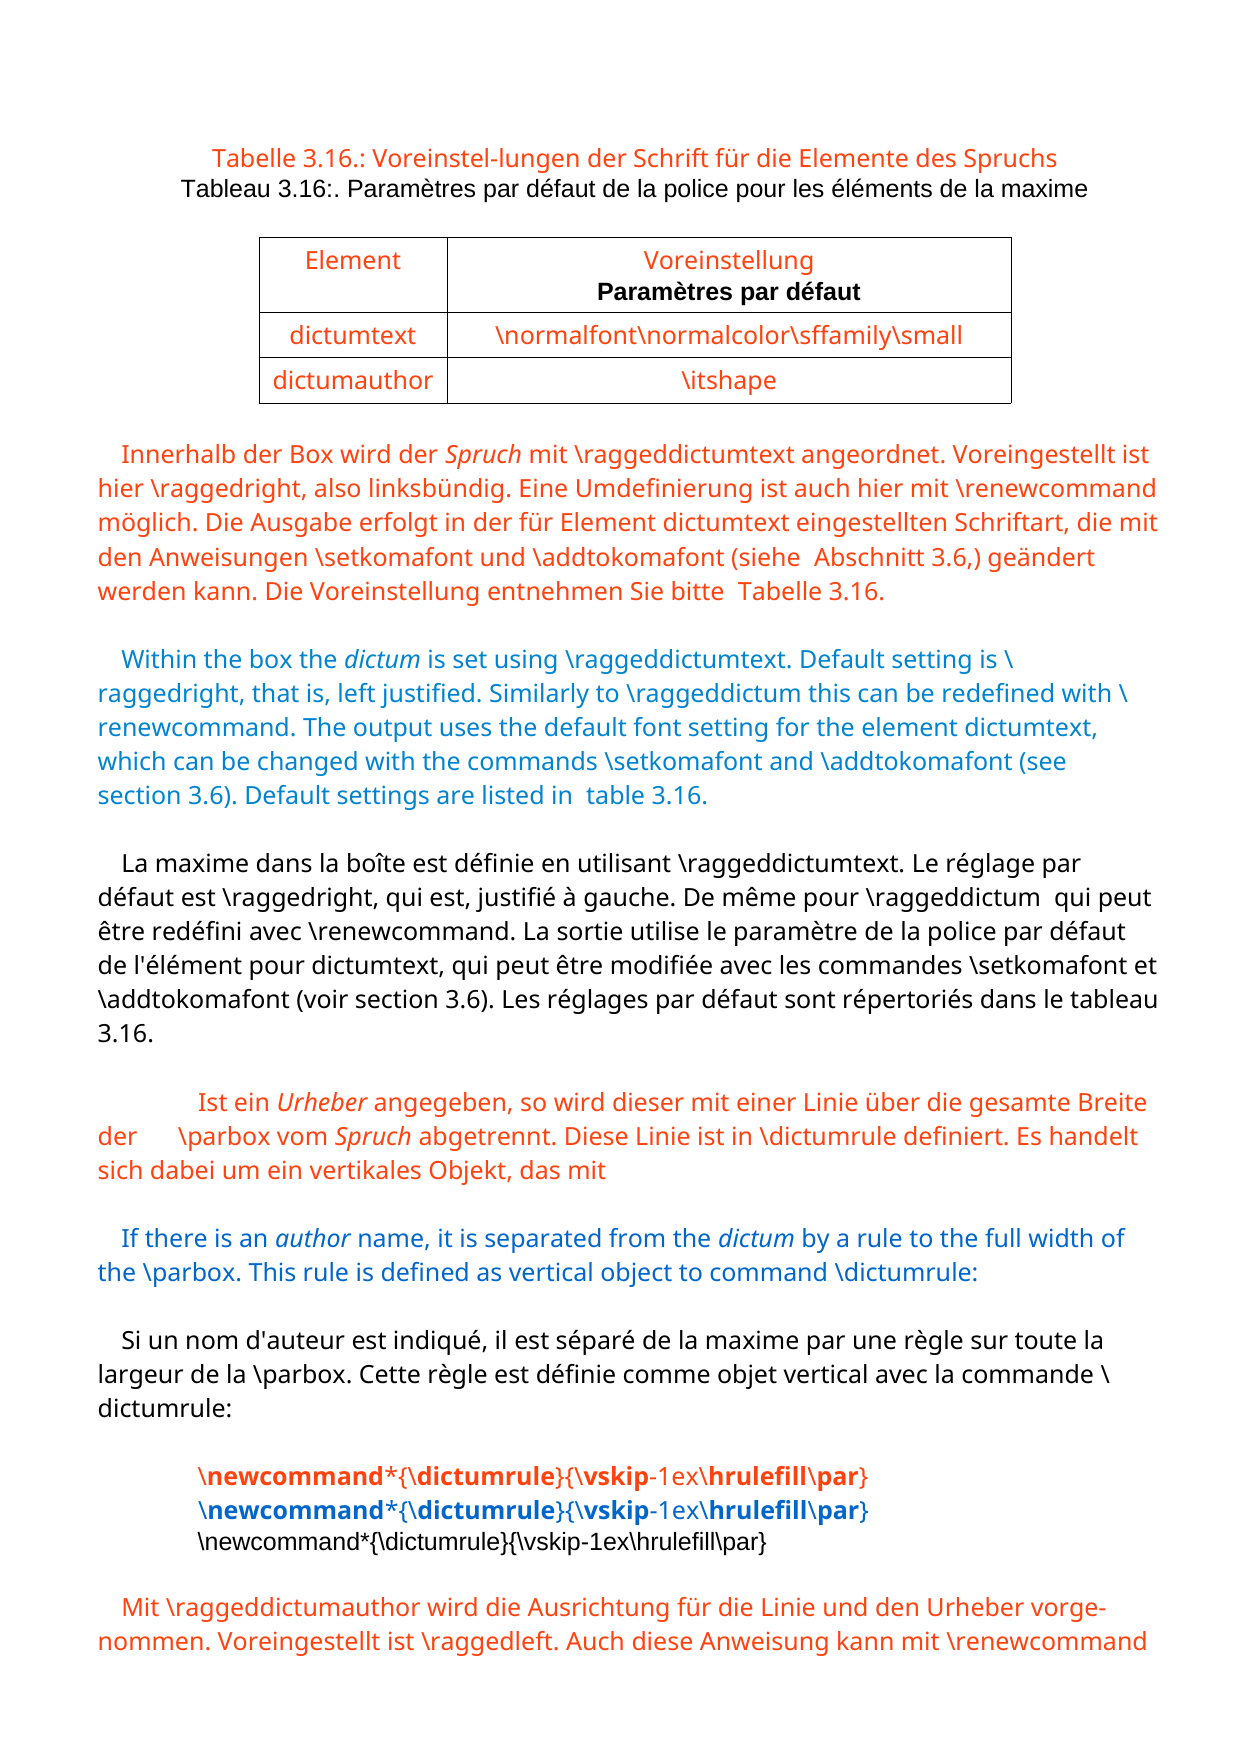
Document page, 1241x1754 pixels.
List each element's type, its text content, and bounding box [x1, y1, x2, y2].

table_header Voreinstellung Paramètres par défaut [448, 238, 1011, 312]
table_cell dictumauthor [260, 358, 447, 403]
text \newcommand*{\dictumrule}{\vskip-1ex\hrulefill\par} [198, 1493, 1172, 1527]
text Tableau 3.16:. Paramètres par défaut de la police pour les éléments de la maxime [97, 174, 1172, 203]
text La maxime dans la boîte est définie en utilisant \raggeddictumtext. Le réglage par défaut est \raggedright, qui est, justifié à gauche. De même pour \raggeddictum qui peut être redéfini avec \renewcommand. La sortie utilise le paramètre de la police par défaut de l'élément pour dictumtext, qui peut être modifiée avec les commandes \setkomafont et \addtokomafont (voir section 3.6). Les réglages par défaut sont répertoriés dans le tableau 3.16. [97, 846, 1161, 1050]
text If there is an author name, it is separated from the dictum by a rule to the full width of the \parbox. This rule is defined as vertical object to command \dictumrule: [97, 1220, 1161, 1288]
text \newcommand*{\dictumrule}{\vskip-1ex\hrulefill\par} [197, 1459, 1172, 1493]
text Mit \raggeddictumauthor wird die Ausrichtung für die Linie und den Urheber vorge-nommen. Voreingestellt ist \raggedleft. Auch diese Anweisung kann mit \renewcommand [97, 1590, 1172, 1658]
text Si un nom d'auteur est indiqué, il est séparé de la maxime par une règle sur toute la largeur de la \parbox. Cette règle est définie comme objet vertical avec la commande \dictumrule: [97, 1323, 1161, 1425]
table_cell dictumtext [260, 313, 447, 357]
table_cell \normalfont\normalcolor\sffamily\small [448, 313, 1011, 357]
table_header Element [260, 238, 447, 312]
text Ist ein Urheber angegeben, so wird dieser mit einer Linie über die gesamte Breite der \parbox vom Spruch abgetrennt. Diese Linie ist in \dictumrule definiert. Es handelt sich dabei um ein vertikales Objekt, das mit [97, 1084, 1170, 1186]
table_cell \itshape [448, 358, 1011, 403]
text \newcommand*{\dictumrule}{\vskip-1ex\hrulefill\par} [197, 1527, 1172, 1556]
text Within the box the dictum is set using \raggeddictumtext. Default setting is \raggedright, that is, left justified. Similarly to \raggeddictum this can be redefined with \renewcommand. The output uses the default font setting for the element dictumtext, which can be changed with the commands \setkomafont and \addtokomafont (see section 3.6). Default settings are listed in table 3.16. [97, 641, 1161, 812]
text Innerhalb der Box wird der Spruch mit \raggeddictumtext angeordnet. Voreingestellt ist hier \raggedright, also linksbündig. Eine Umdefinierung ist auch hier mit \renewcommand möglich. Die Ausgabe erfolgt in der für Element dictumtext eingestellten Schriftart, die mit den Anweisungen \setkomafont und \addtokomafont (siehe Abschnitt 3.6,) geändert werden kann. Die Voreinstellung entnehmen Sie bitte Tabelle 3.16. [97, 437, 1172, 607]
text Tabelle 3.16.: Voreinstel-lungen der Schrift für die Elemente des Spruchs [97, 140, 1172, 174]
